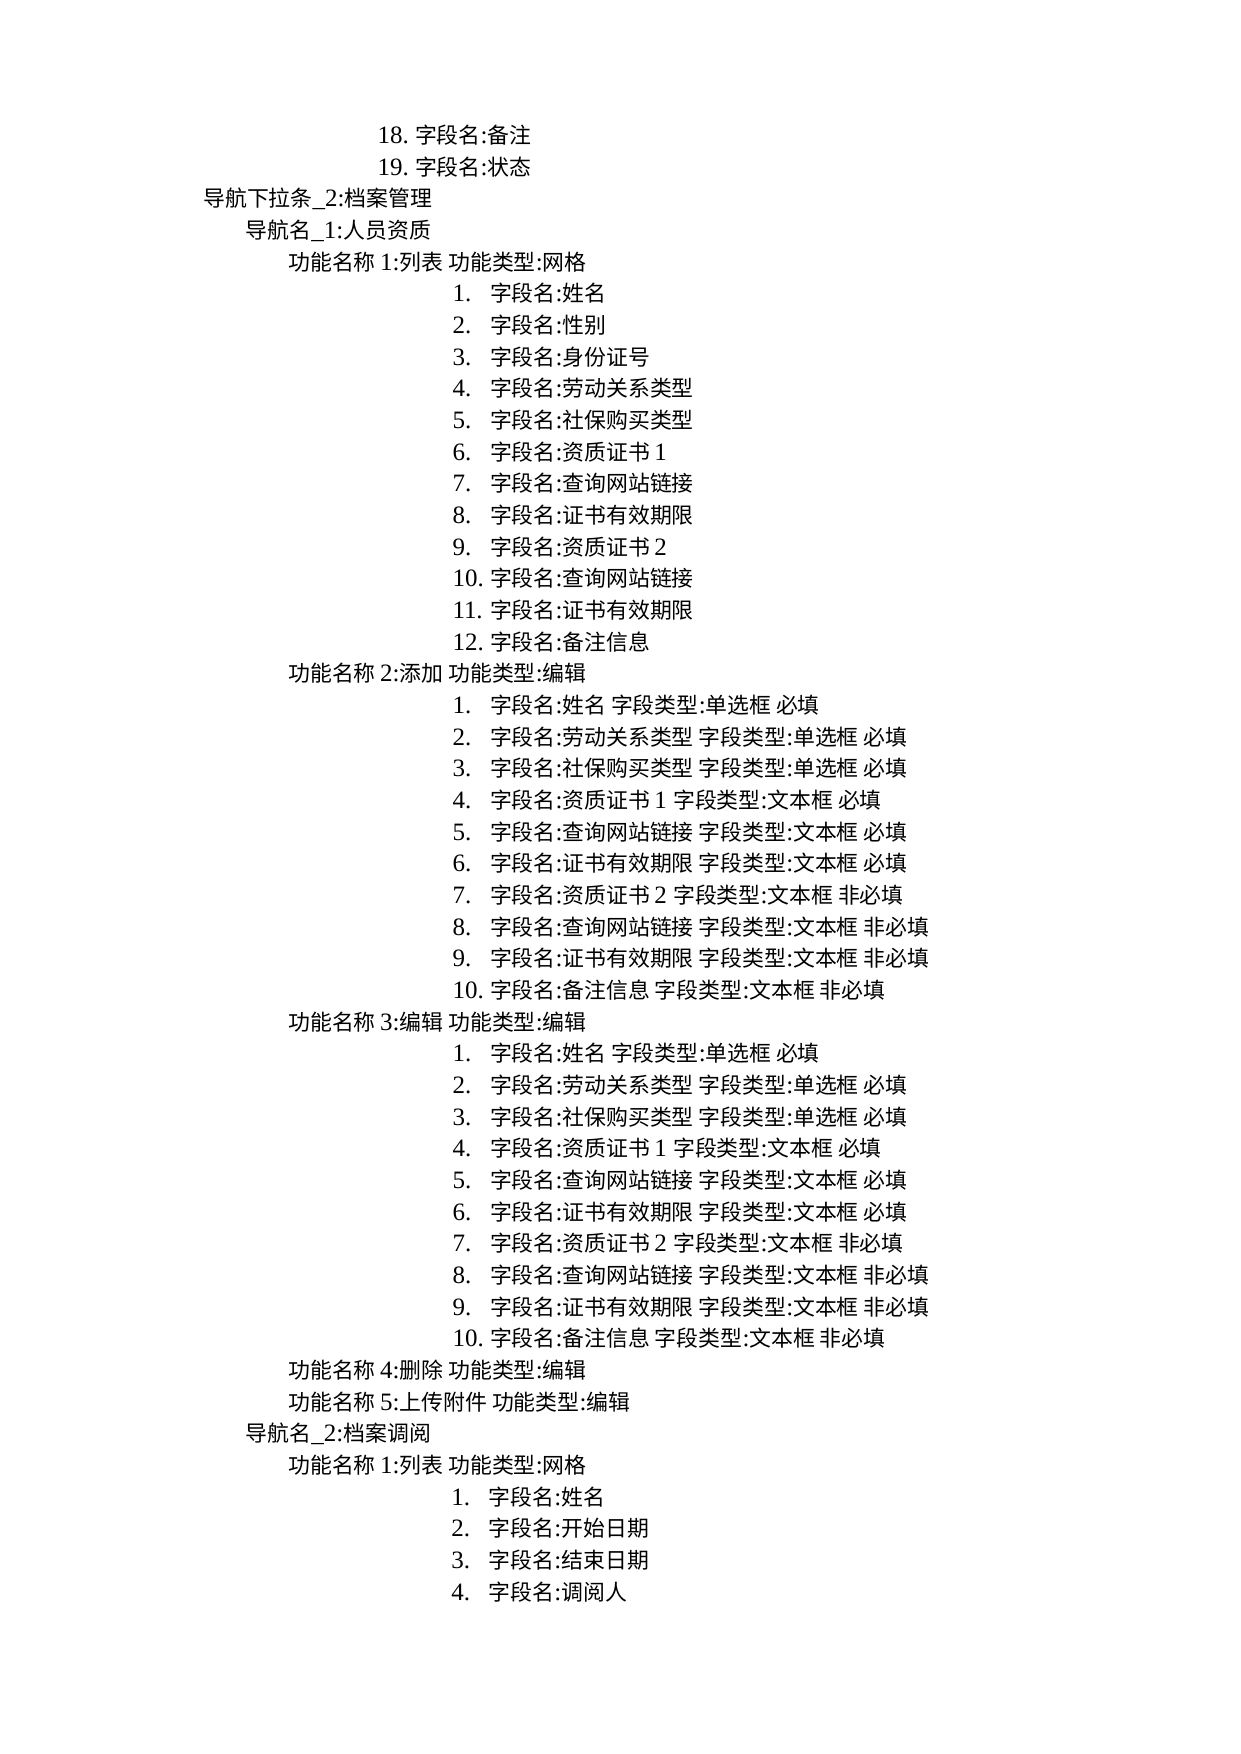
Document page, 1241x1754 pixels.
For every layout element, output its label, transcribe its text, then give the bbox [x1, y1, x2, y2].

list 字段名:证书有效期限 [452, 593, 1122, 625]
list 字段名:查询网站链接 字段类型:文本框 非必填 [452, 910, 1122, 941]
text 导航名_2:档案调阅 [118, 1416, 1122, 1448]
list 字段名:查询网站链接 字段类型:文本框 必填 [452, 815, 1122, 846]
list 字段名:证书有效期限 字段类型:文本框 非必填 [452, 941, 1122, 973]
list 字段名:姓名 字段类型:单选框 必填 [452, 688, 1122, 720]
text 功能名称2:添加 功能类型:编辑 [118, 656, 1122, 688]
text 功能名称4:删除 功能类型:编辑 [118, 1353, 1122, 1385]
list 字段名:查询网站链接 字段类型:文本框 必填 [452, 1163, 1122, 1195]
list 字段名:劳动关系类型 字段类型:单选框 必填 [452, 720, 1122, 751]
text 功能名称1:列表 功能类型:网格 [118, 245, 1122, 276]
text 功能名称5:上传附件 功能类型:编辑 [118, 1385, 1122, 1416]
list 字段名:姓名 [452, 276, 1122, 308]
list 字段名:资质证书2 字段类型:文本框 非必填 [452, 1226, 1122, 1258]
list 字段名:身份证号 [452, 340, 1122, 371]
list 字段名:资质证书1 [452, 435, 1122, 466]
list 字段名:开始日期 [451, 1511, 1122, 1543]
list 字段名:证书有效期限 字段类型:文本框 非必填 [452, 1290, 1122, 1321]
text 功能名称1:列表 功能类型:网格 [118, 1448, 1122, 1480]
list 字段名:资质证书1 字段类型:文本框 必填 [452, 1131, 1122, 1163]
list 字段名:劳动关系类型 字段类型:单选框 必填 [452, 1068, 1122, 1100]
list 字段名:调阅人 [451, 1575, 1122, 1606]
list 字段名:社保购买类型 [452, 403, 1122, 435]
list 字段名:状态 [377, 150, 1122, 181]
text 导航下拉条_2:档案管理 [118, 181, 1122, 213]
list 字段名:性别 [452, 308, 1122, 340]
list 字段名:结束日期 [451, 1543, 1122, 1575]
list 字段名:证书有效期限 字段类型:文本框 必填 [452, 1195, 1122, 1226]
list 字段名:证书有效期限 [452, 498, 1122, 530]
list 字段名:社保购买类型 字段类型:单选框 必填 [452, 751, 1122, 783]
list 字段名:姓名 [451, 1480, 1122, 1511]
list 字段名:备注信息 字段类型:文本框 非必填 [452, 973, 1122, 1005]
text 导航名_1:人员资质 [118, 213, 1122, 245]
list 字段名:资质证书1 字段类型:文本框 必填 [452, 783, 1122, 815]
list 字段名:劳动关系类型 [452, 371, 1122, 403]
list 字段名:资质证书2 [452, 530, 1122, 561]
list 字段名:证书有效期限 字段类型:文本框 必填 [452, 846, 1122, 878]
list 字段名:备注信息 字段类型:文本框 非必填 [452, 1321, 1122, 1353]
list 字段名:备注信息 [452, 625, 1122, 656]
list 字段名:社保购买类型 字段类型:单选框 必填 [452, 1100, 1122, 1131]
list 字段名:查询网站链接 [452, 561, 1122, 593]
list 字段名:查询网站链接 字段类型:文本框 非必填 [452, 1258, 1122, 1290]
list 字段名:备注 [377, 118, 1122, 150]
text 功能名称3:编辑 功能类型:编辑 [118, 1005, 1122, 1036]
list 字段名:查询网站链接 [452, 466, 1122, 498]
list 字段名:资质证书2 字段类型:文本框 非必填 [452, 878, 1122, 910]
list 字段名:姓名 字段类型:单选框 必填 [452, 1036, 1122, 1068]
